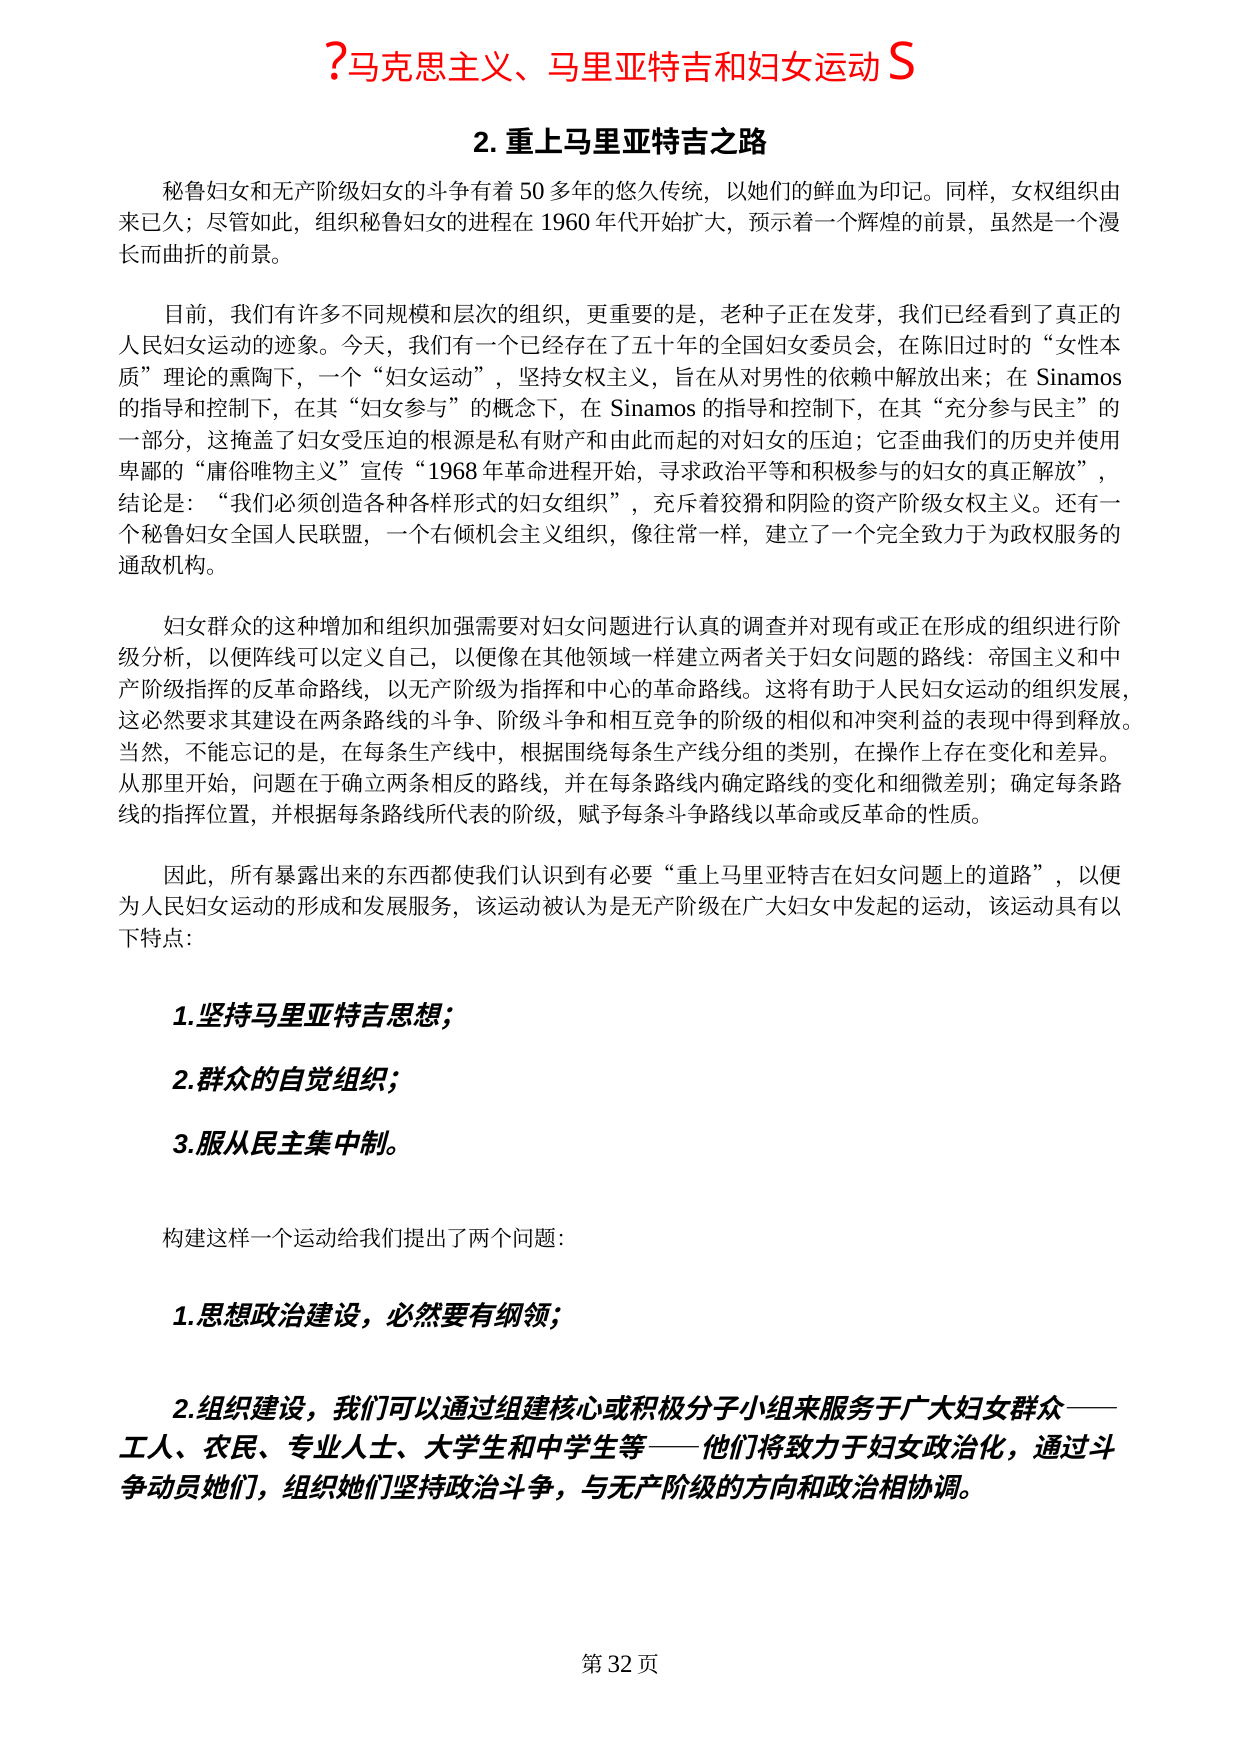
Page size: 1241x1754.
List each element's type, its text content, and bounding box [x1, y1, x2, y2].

subtitle 2.群众的自觉组织； [118, 1058, 1122, 1097]
text 秘鲁妇女和无产阶级妇女的斗争有着50多年的悠久传统，以她们的鲜血为印记。同样，女权组织由来已久；尽管如此，组织秘鲁妇女的进程在1960年代开始扩大，预示着一个辉煌的前景，虽然是一个漫长而曲折的前景。 [118, 174, 1122, 268]
text 因此，所有暴露出来的东西都使我们认识到有必要“重上马里亚特吉在妇女问题上的道路”，以便为人民妇女运动的形成和发展服务，该运动被认为是无产阶级在广大妇女中发起的运动，该运动具有以下特点： [118, 858, 1122, 952]
subtitle 2.组织建设，我们可以通过组建核心或积极分子小组来服务于广大妇女群众——工人、农民、专业人士、大学生和中学生等——他们将致力于妇女政治化，通过斗争动员她们，组织她们坚持政治斗争，与无产阶级的方向和政治相协调。 [118, 1387, 1122, 1505]
text 妇女群众的这种增加和组织加强需要对妇女问题进行认真的调查并对现有或正在形成的组织进行阶级分析，以便阵线可以定义自己，以便像在其他领域一样建立两者关于妇女问题的路线：帝国主义和中产阶级指挥的反革命路线，以无产阶级为指挥和中心的革命路线。这将有助于人民妇女运动的组织发展，这必然要求其建设在两条路线的斗争、阶级斗争和相互竞争的阶级的相似和冲突利益的表现中得到释放。当然，不能忘记的是，在每条生产线中，根据围绕每条生产线分组的类别，在操作上存在变化和差异。从那里开始，问题在于确立两条相反的路线，并在每条路线内确定路线的变化和细微差别；确定每条路线的指挥位置，并根据每条路线所代表的阶级，赋予每条斗争路线以革命或反革命的性质。 [118, 609, 1122, 829]
subtitle 3.服从民主集中制。 [118, 1122, 1122, 1161]
subtitle 1.思想政治建设，必然要有纲领； [118, 1294, 1122, 1333]
text 构建这样一个运动给我们提出了两个问题： [118, 1221, 1122, 1253]
subtitle 2. 重上马里亚特吉之路 [118, 119, 1122, 161]
text 目前，我们有许多不同规模和层次的组织，更重要的是，老种子正在发芽，我们已经看到了真正的人民妇女运动的迹象。今天，我们有一个已经存在了五十年的全国妇女委员会，在陈旧过时的“女性本质”理论的熏陶下，一个“妇女运动”，坚持女权主义，旨在从对男性的依赖中解放出来；在 Sinamos 的指导和控制下，在其“妇女参与”的概念下，在 Sinamos 的指导和控制下，在其“充分参与民主”的一部分，这掩盖了妇女受压迫的根源是私有财产和由此而起的对妇女的压迫；它歪曲我们的历史并使用卑鄙的“庸俗唯物主义”宣传“1968年革命进程开始，寻求政治平等和积极参与的妇女的真正解放”，结论是：“我们必须创造各种各样形式的妇女组织”，充斥着狡猾和阴险的资产阶级女权主义。还有一个秘鲁妇女全国人民联盟，一个右倾机会主义组织，像往常一样，建立了一个完全致力于为政权服务的通敌机构。 [118, 297, 1122, 580]
subtitle 1.坚持马里亚特吉思想； [118, 993, 1122, 1033]
